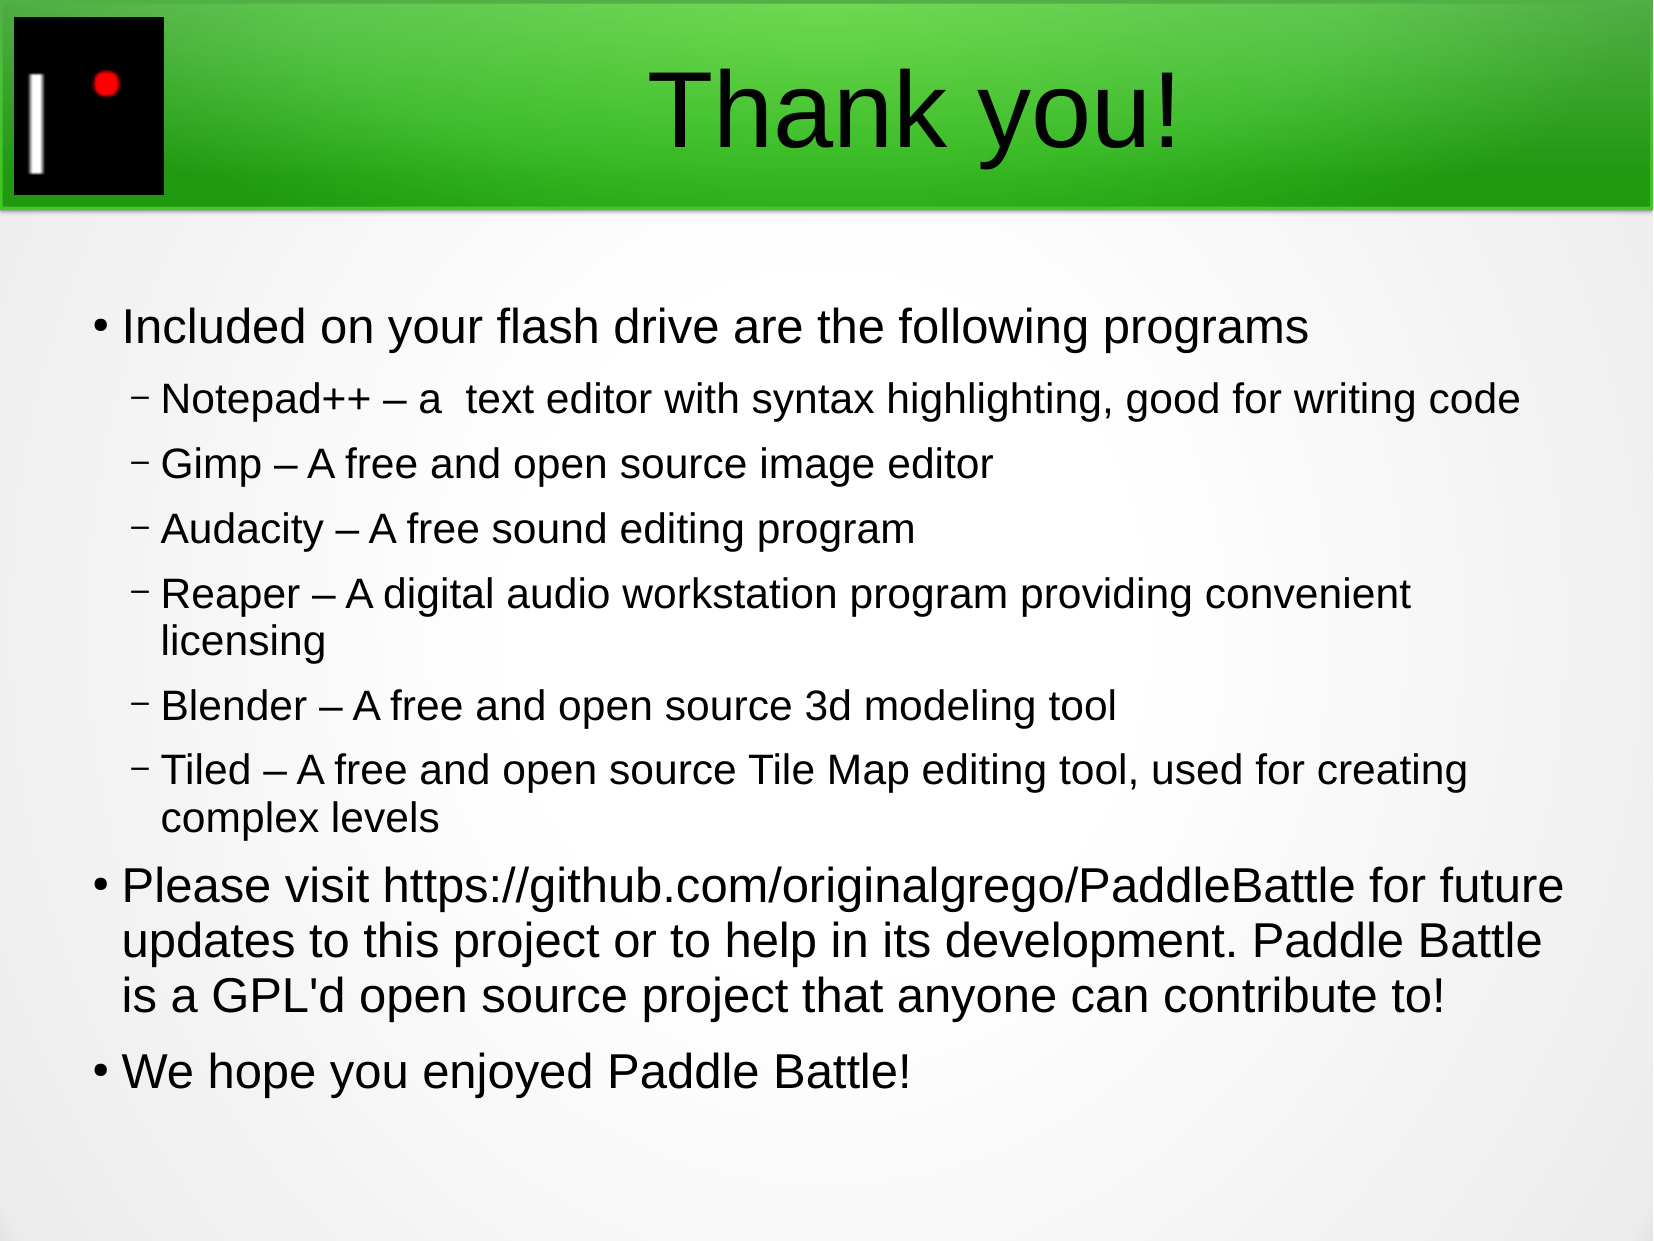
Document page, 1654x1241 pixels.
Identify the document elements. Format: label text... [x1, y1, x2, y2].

picture [14, 17, 164, 195]
title Thank you! [195, 30, 1636, 190]
list Included on your flash drive are the following programs Notepad++ – a text editor with syntax highlighting, good for writing code Gimp – A free and open source image editor Audacity – A free sound editing program Reaper – A digital audio workstation program providing convenient licensing Blender – A free and open source 3d modeling tool Tiled – A free and open source Tile Map editing tool, used for creating complex levels Please visit https://github.com/originalgrego/PaddleBattle for future updates to this project or to help in its development. Paddle Battle is a GPL'd open source project that anyone can contribute to! We hope you enjoyed Paddle Battle! [82, 299, 1571, 1171]
